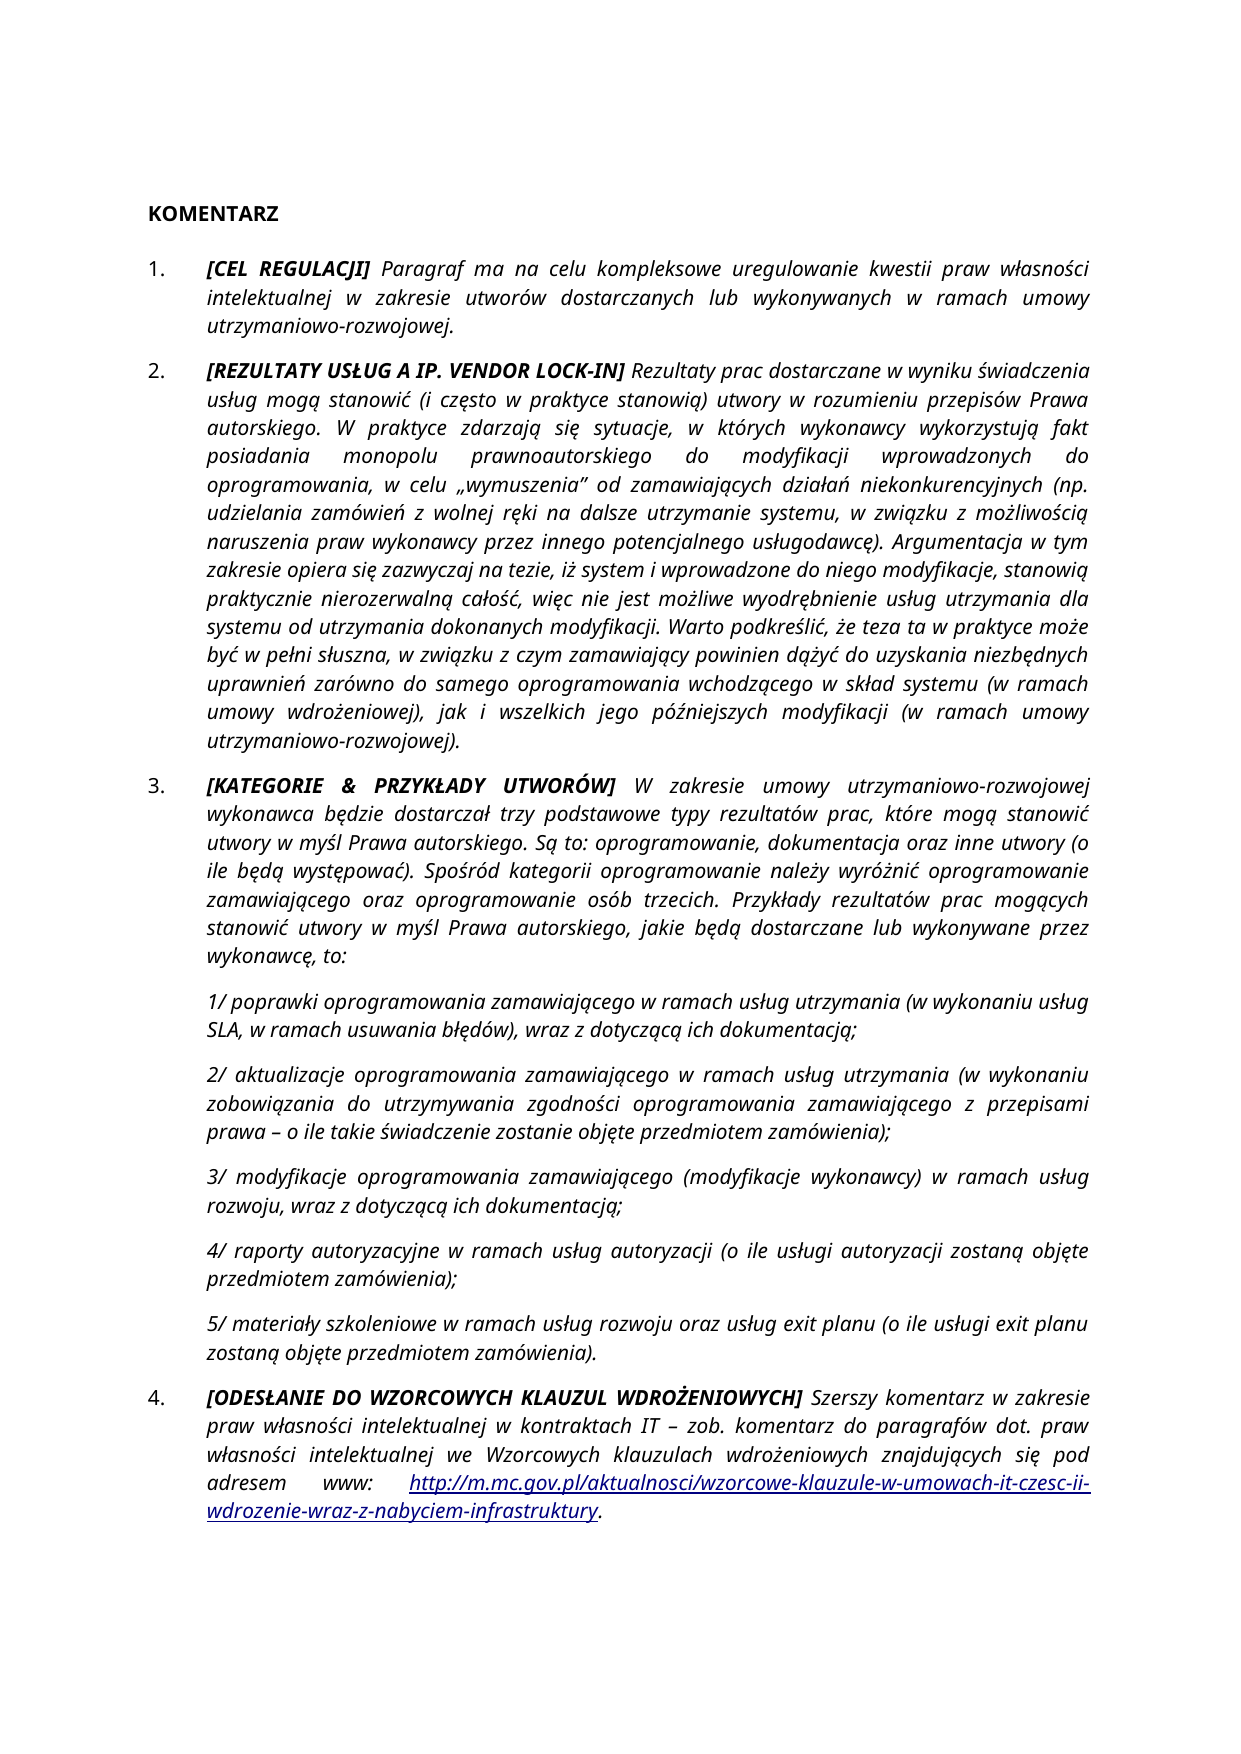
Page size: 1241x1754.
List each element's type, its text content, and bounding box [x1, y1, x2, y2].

list [REZULTATY USŁUG A IP. VENDOR LOCK-IN] Rezultaty prac dostarczane w wyniku świadczenia usług mogą stanowić (i często w praktyce stanowią) utwory w rozumieniu przepisów Prawa autorskiego. W praktyce zdarzają się sytuacje, w których wykonawcy wykorzystują fakt posiadania monopolu prawnoautorskiego do modyfikacji wprowadzonych do oprogramowania, w celu „wymuszenia” od zamawiających działań niekonkurencyjnych (np. udzielania zamówień z wolnej ręki na dalsze utrzymanie systemu, w związku z możliwością naruszenia praw wykonawcy przez innego potencjalnego usługodawcę). Argumentacja w tym zakresie opiera się zazwyczaj na tezie, iż system i wprowadzone do niego modyfikacje, stanowią praktycznie nierozerwalną całość, więc nie jest możliwe wyodrębnienie usług utrzymania dla systemu od utrzymania dokonanych modyfikacji. Warto podkreślić, że teza ta w praktyce może być w pełni słuszna, w związku z czym zamawiający powinien dążyć do uzyskania niezbędnych uprawnień zarówno do samego oprogramowania wchodzącego w skład systemu (w ramach umowy wdrożeniowej), jak i wszelkich jego późniejszych modyfikacji (w ramach umowy utrzymaniowo-rozwojowej). [148, 356, 1093, 754]
text 2/ aktualizacje oprogramowania zamawiającego w ramach usług utrzymania (w wykonaniu zobowiązania do utrzymywania zgodności oprogramowania zamawiającego z przepisami prawa – o ile takie świadczenie zostanie objęte przedmiotem zamówienia); [207, 1060, 1093, 1146]
list [ODESŁANIE DO WZORCOWYCH KLAUZUL WDROŻENIOWYCH] Szerszy komentarz w zakresie praw własności intelektualnej w kontraktach IT – zob. komentarz do paragrafów dot. praw własności intelektualnej we Wzorcowych klauzulach wdrożeniowych znajdujących się pod adresem www: http://m.mc.gov.pl/aktualnosci/wzorcowe-klauzule-w-umowach-it-czesc-ii-wdrozenie-wraz-z-nabyciem-infrastruktury. [148, 1383, 1093, 1525]
text 1/ poprawki oprogramowania zamawiającego w ramach usług utrzymania (w wykonaniu usług SLA, w ramach usuwania błędów), wraz z dotyczącą ich dokumentacją; [207, 987, 1093, 1044]
list [KATEGORIE & PRZYKŁADY UTWORÓW] W zakresie umowy utrzymaniowo-rozwojowej wykonawca będzie dostarczał trzy podstawowe typy rezultatów prac, które mogą stanowić utwory w myśl Prawa autorskiego. Są to: oprogramowanie, dokumentacja oraz inne utwory (o ile będą występować). Spośród kategorii oprogramowanie należy wyróżnić oprogramowanie zamawiającego oraz oprogramowanie osób trzecich. Przykłady rezultatów prac mogących stanowić utwory w myśl Prawa autorskiego, jakie będą dostarczane lub wykonywane przez wykonawcę, to: [148, 771, 1093, 970]
text 4/ raporty autoryzacyjne w ramach usług autoryzacji (o ile usługi autoryzacji zostaną objęte przedmiotem zamówienia); [207, 1236, 1093, 1293]
subtitle KOMENTARZ [148, 199, 1093, 227]
text 3/ modyfikacje oprogramowania zamawiającego (modyfikacje wykonawcy) w ramach usług rozwoju, wraz z dotyczącą ich dokumentacją; [207, 1162, 1093, 1219]
list [CEL REGULACJI] Paragraf ma na celu kompleksowe uregulowanie kwestii praw własności intelektualnej w zakresie utworów dostarczanych lub wykonywanych w ramach umowy utrzymaniowo-rozwojowej. [148, 254, 1093, 339]
text 5/ materiały szkoleniowe w ramach usług rozwoju oraz usług exit planu (o ile usługi exit planu zostaną objęte przedmiotem zamówienia). [207, 1309, 1093, 1366]
